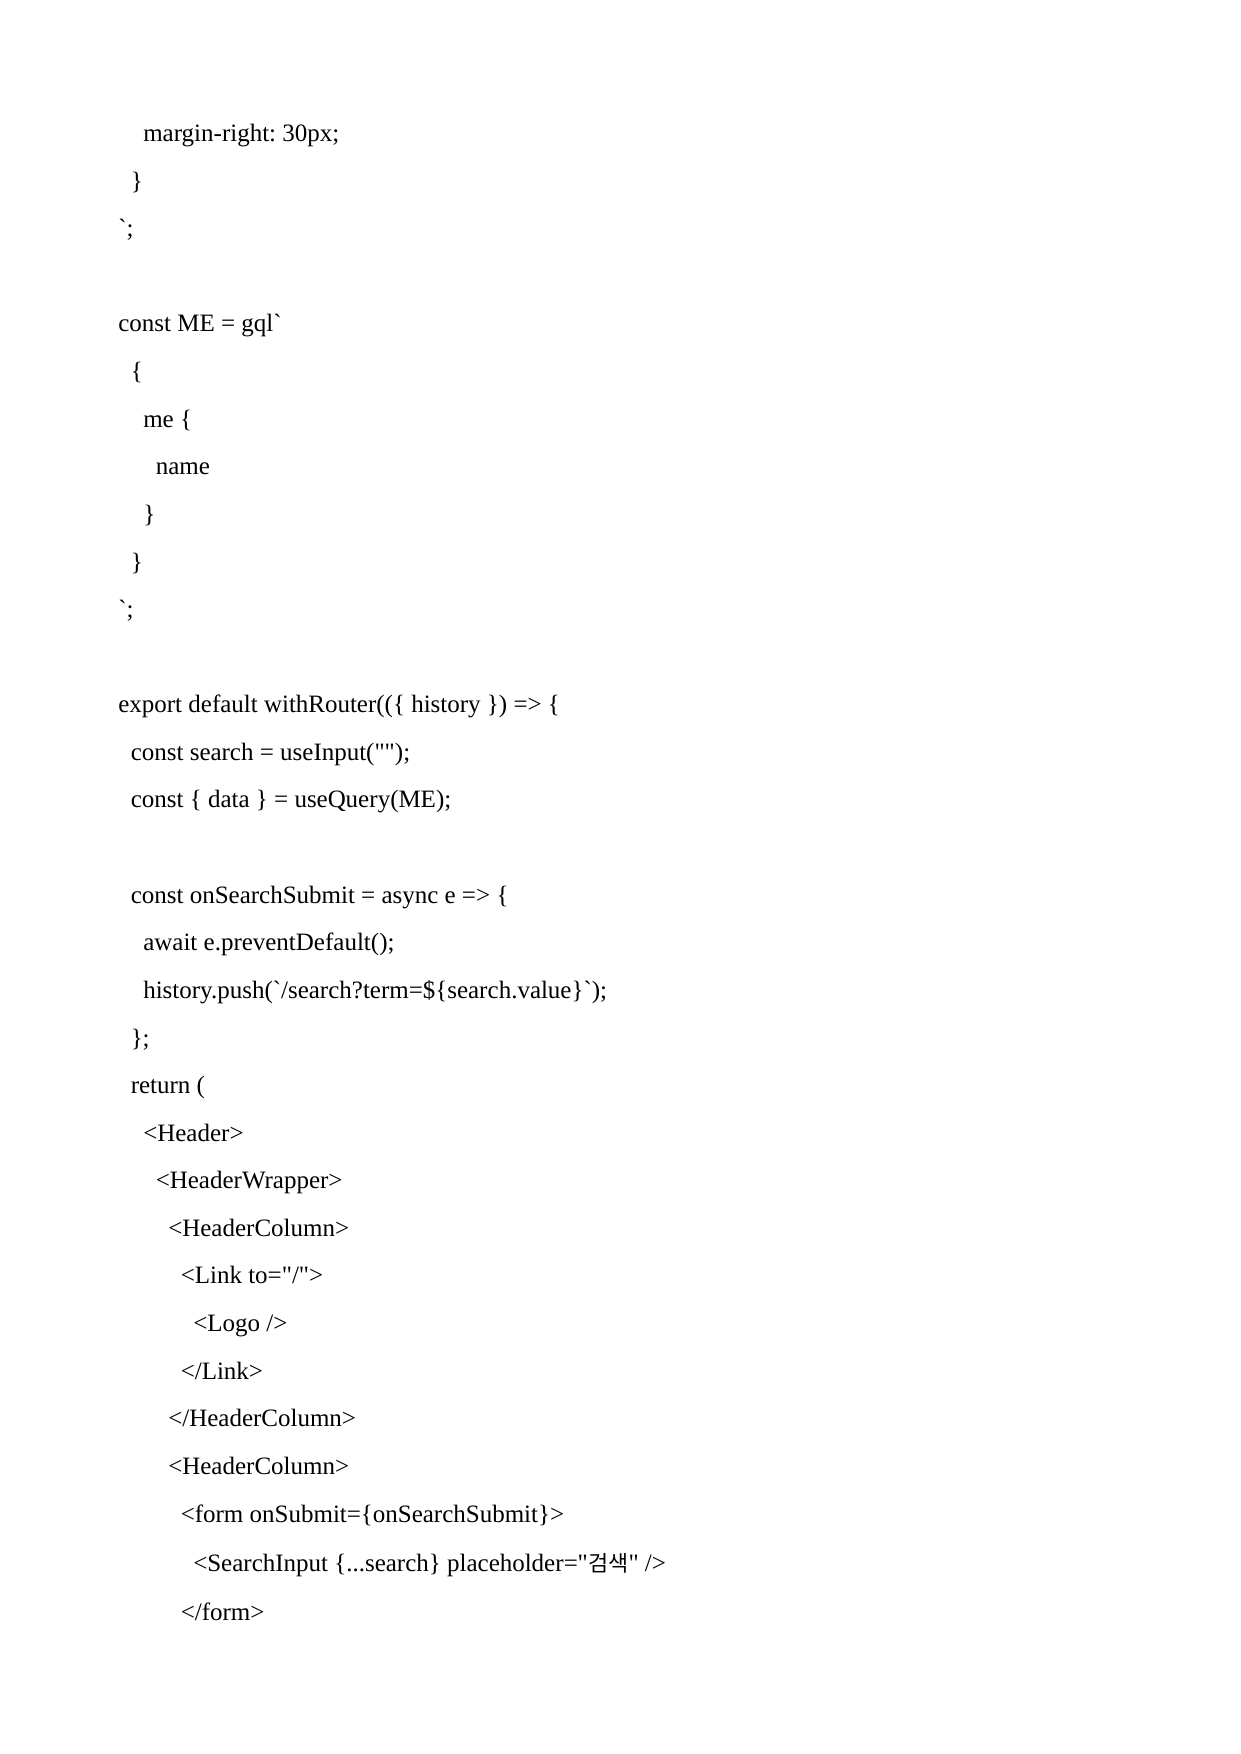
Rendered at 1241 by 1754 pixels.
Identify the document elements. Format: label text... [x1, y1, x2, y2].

text const search = useInput(""); [118, 737, 1122, 766]
text <HeaderWrapper> [118, 1165, 1122, 1194]
text </Link> [118, 1356, 1122, 1384]
text `; [118, 594, 1122, 623]
text <Link to="/"> [118, 1261, 1122, 1289]
text const ME = gql` [118, 308, 1122, 337]
text } [118, 547, 1122, 575]
text { [118, 356, 1122, 385]
text <HeaderColumn> [118, 1451, 1122, 1480]
text <form onSubmit={onSearchSubmit}> [118, 1499, 1122, 1527]
text export default withRouter(({ history }) => { [118, 689, 1122, 718]
text const onSearchSubmit = async e => { [118, 880, 1122, 908]
text margin-right: 30px; [118, 118, 1122, 147]
text const { data } = useQuery(ME); [118, 784, 1122, 813]
text <Header> [118, 1118, 1122, 1147]
text } [118, 166, 1122, 194]
text } [118, 499, 1122, 528]
text }; [118, 1023, 1122, 1051]
text await e.preventDefault(); [118, 927, 1122, 956]
text return ( [118, 1070, 1122, 1099]
text history.push(`/search?term=${search.value}`); [118, 975, 1122, 1004]
text name [118, 451, 1122, 480]
text me { [118, 404, 1122, 432]
text <SearchInput {...search} placeholder="검색" /> [118, 1546, 1122, 1578]
text </HeaderColumn> [118, 1403, 1122, 1432]
text <Logo /> [118, 1308, 1122, 1337]
text `; [118, 213, 1122, 242]
text <HeaderColumn> [118, 1213, 1122, 1242]
text </form> [118, 1597, 1122, 1626]
